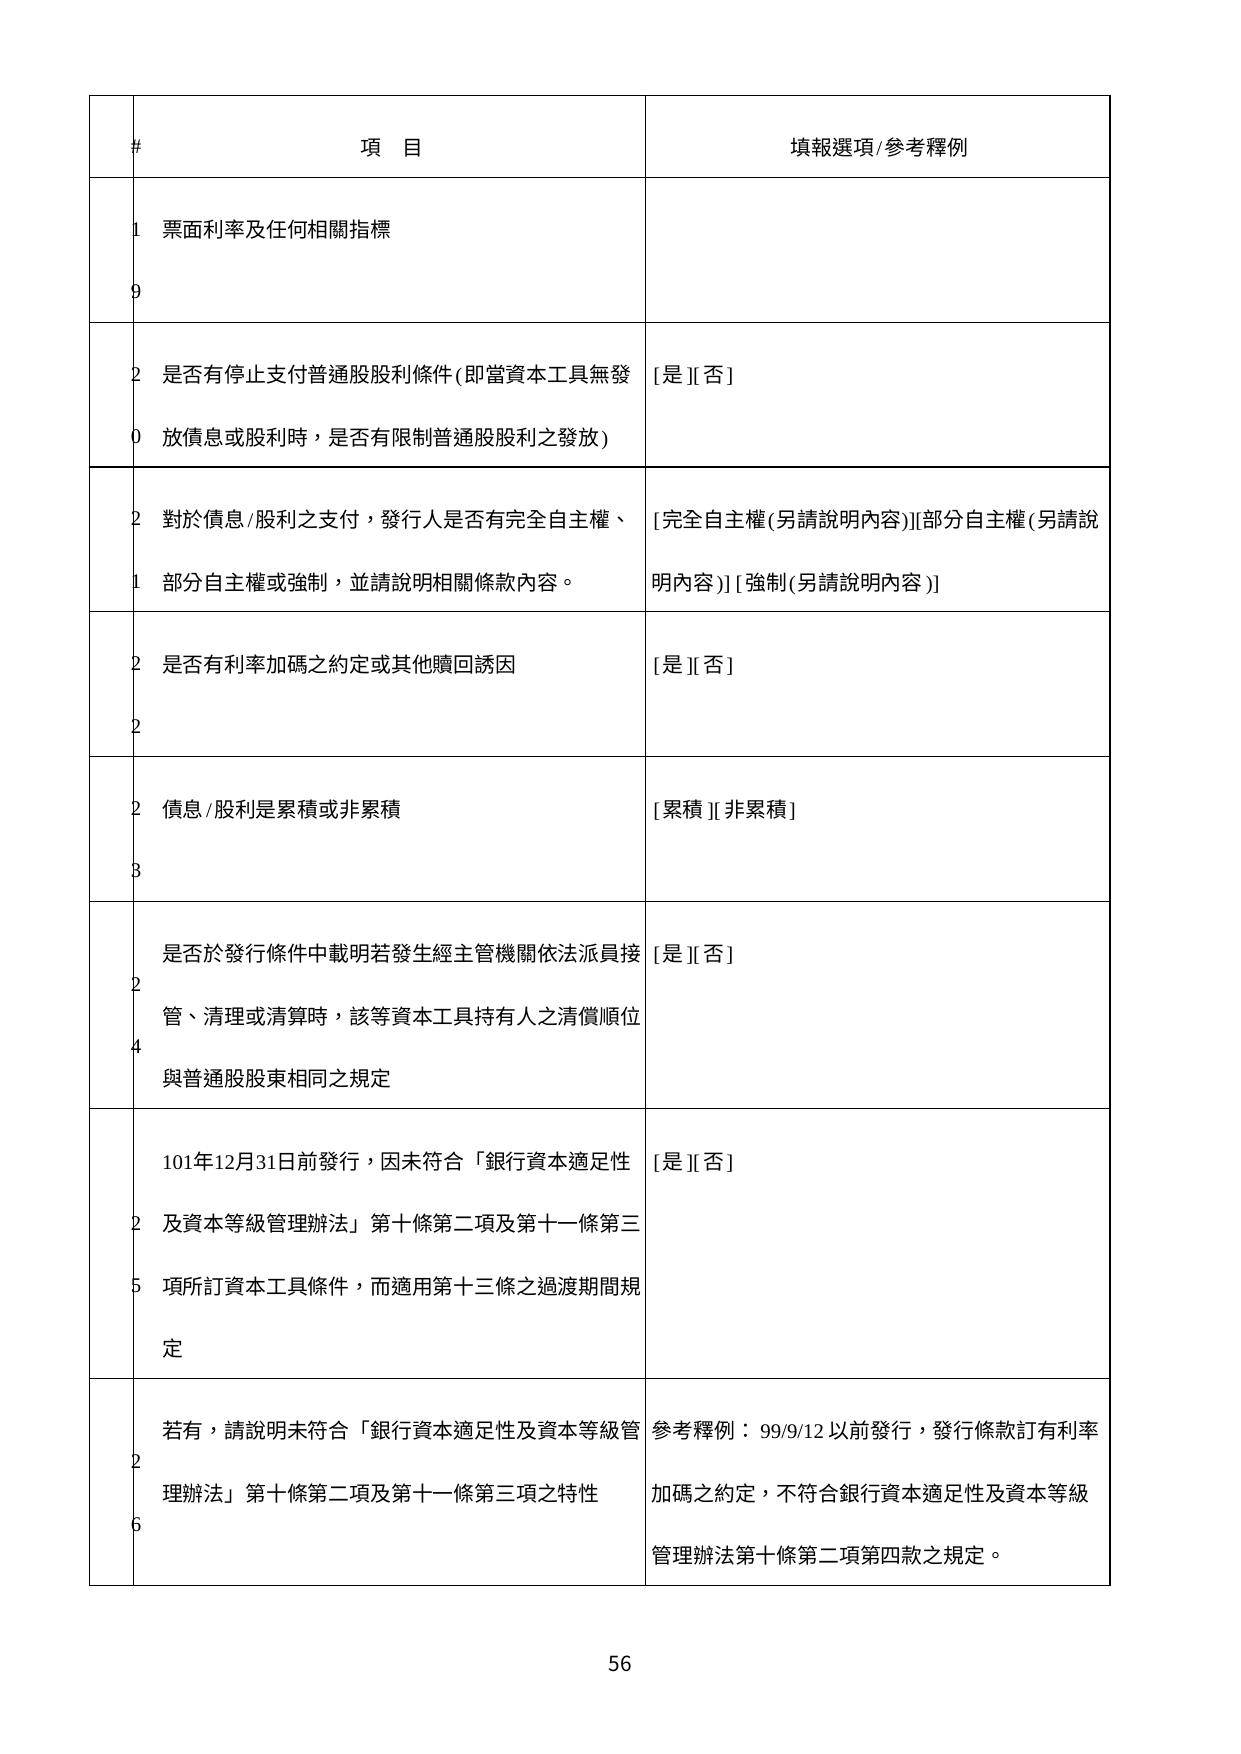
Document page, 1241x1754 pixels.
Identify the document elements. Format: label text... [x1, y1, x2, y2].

table_cell 是否有利率加碼之約定或其他贖回誘因 [134, 612, 645, 756]
table_cell 26 [90, 1379, 133, 1585]
table_cell 101年12月31日前發行，因未符合「銀行資本適足性及資本等級管理辦法」第十條第二項及第十一條第三項所訂資本工具條件，而適用第十三條之過渡期間規定 [134, 1109, 645, 1378]
table_cell [累積][非累積] [646, 757, 1109, 901]
table_cell [646, 178, 1109, 322]
table_header 項 目 [134, 96, 645, 177]
table_cell 參考釋例：99/9/12以前發行，發行條款訂有利率加碼之約定，不符合銀行資本適足性及資本等級管理辦法第十條第二項第四款之規定。 [646, 1379, 1109, 1585]
table_cell 對於債息/股利之支付，發行人是否有完全自主權、部分自主權或強制，並請說明相關條款內容。 [134, 468, 645, 611]
table_cell [是][否] [646, 323, 1109, 466]
table_cell 20 [90, 323, 133, 466]
table_cell 若有，請說明未符合「銀行資本適足性及資本等級管理辦法」第十條第二項及第十一條第三項之特性 [134, 1379, 645, 1585]
table_cell [是][否] [646, 1109, 1109, 1378]
table_cell 23 [90, 757, 133, 901]
table_cell [是][否] [646, 612, 1109, 756]
table_cell 24 [90, 902, 133, 1108]
table_cell 是否有停止支付普通股股利條件(即當資本工具無發放債息或股利時，是否有限制普通股股利之發放) [134, 323, 645, 466]
table_header # [90, 96, 133, 177]
table_cell 25 [90, 1109, 133, 1378]
table_cell [是][否] [646, 902, 1109, 1108]
table_cell 22 [90, 612, 133, 756]
table_cell 19 [90, 178, 133, 322]
table_cell 債息/股利是累積或非累積 [134, 757, 645, 901]
table_cell 21 [90, 468, 133, 611]
table_cell [完全自主權(另請說明內容)][部分自主權(另請說明內容)] [強制(另請說明內容)] [646, 468, 1109, 611]
table_cell 票面利率及任何相關指標 [134, 178, 645, 322]
table_header 填報選項/參考釋例 [646, 96, 1109, 177]
table_cell 是否於發行條件中載明若發生經主管機關依法派員接管、清理或清算時，該等資本工具持有人之清償順位與普通股股東相同之規定 [134, 902, 645, 1108]
